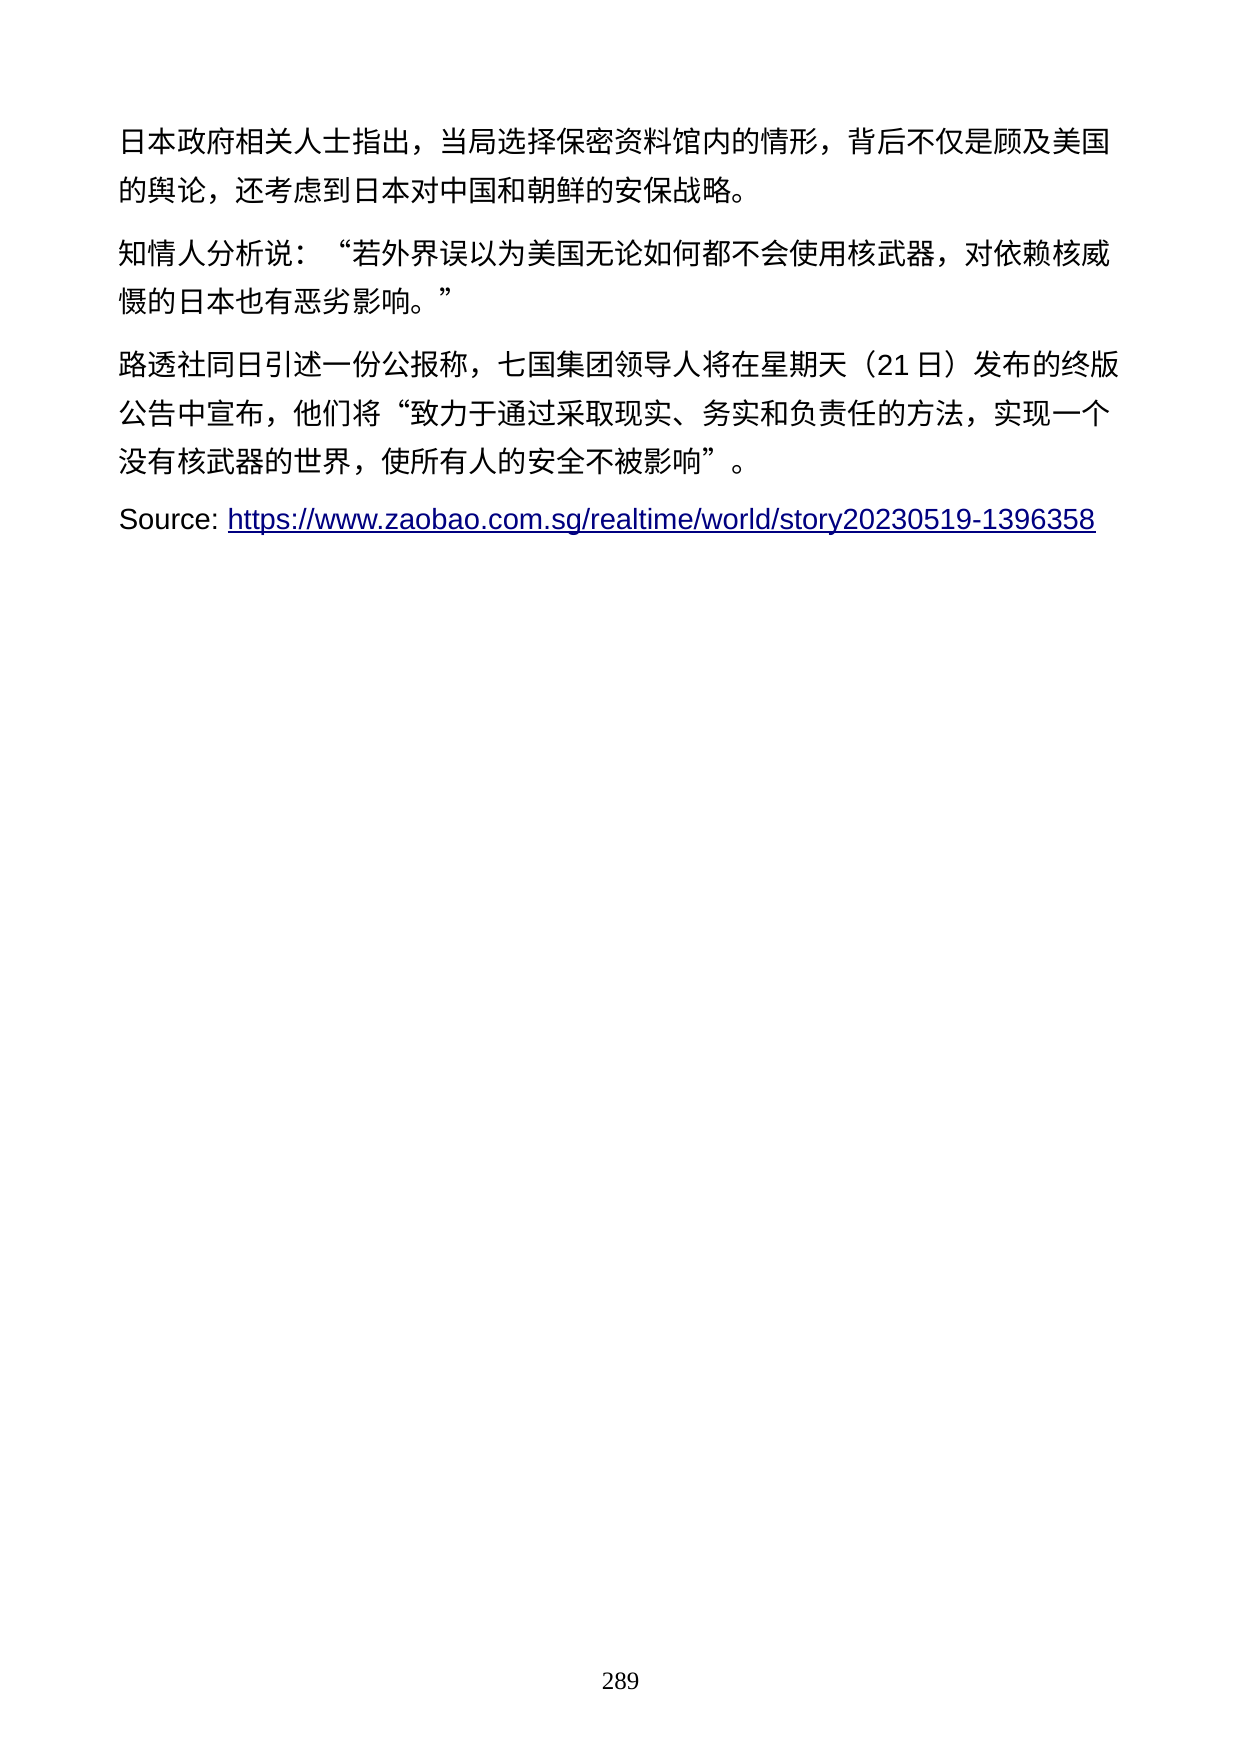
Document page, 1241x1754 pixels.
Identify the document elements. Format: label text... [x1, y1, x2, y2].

text 知情人分析说：“若外界误以为美国无论如何都不会使用核武器，对依赖核威慑的日本也有恶劣影响。” [118, 230, 1122, 321]
text 路透社同日引述一份公报称，七国集团领导人将在星期天（21日）发布的终版公告中宣布，他们将“致力于通过采取现实、务实和负责任的方法，实现一个没有核武器的世界，使所有人的安全不被影响”。 [118, 342, 1122, 481]
text 日本政府相关人士指出，当局选择保密资料馆内的情形，背后不仅是顾及美国的舆论，还考虑到日本对中国和朝鲜的安保战略。 [118, 118, 1122, 209]
text Source: https://www.zaobao.com.sg/realtime/world/story20230519-1396358 [118, 502, 1122, 536]
